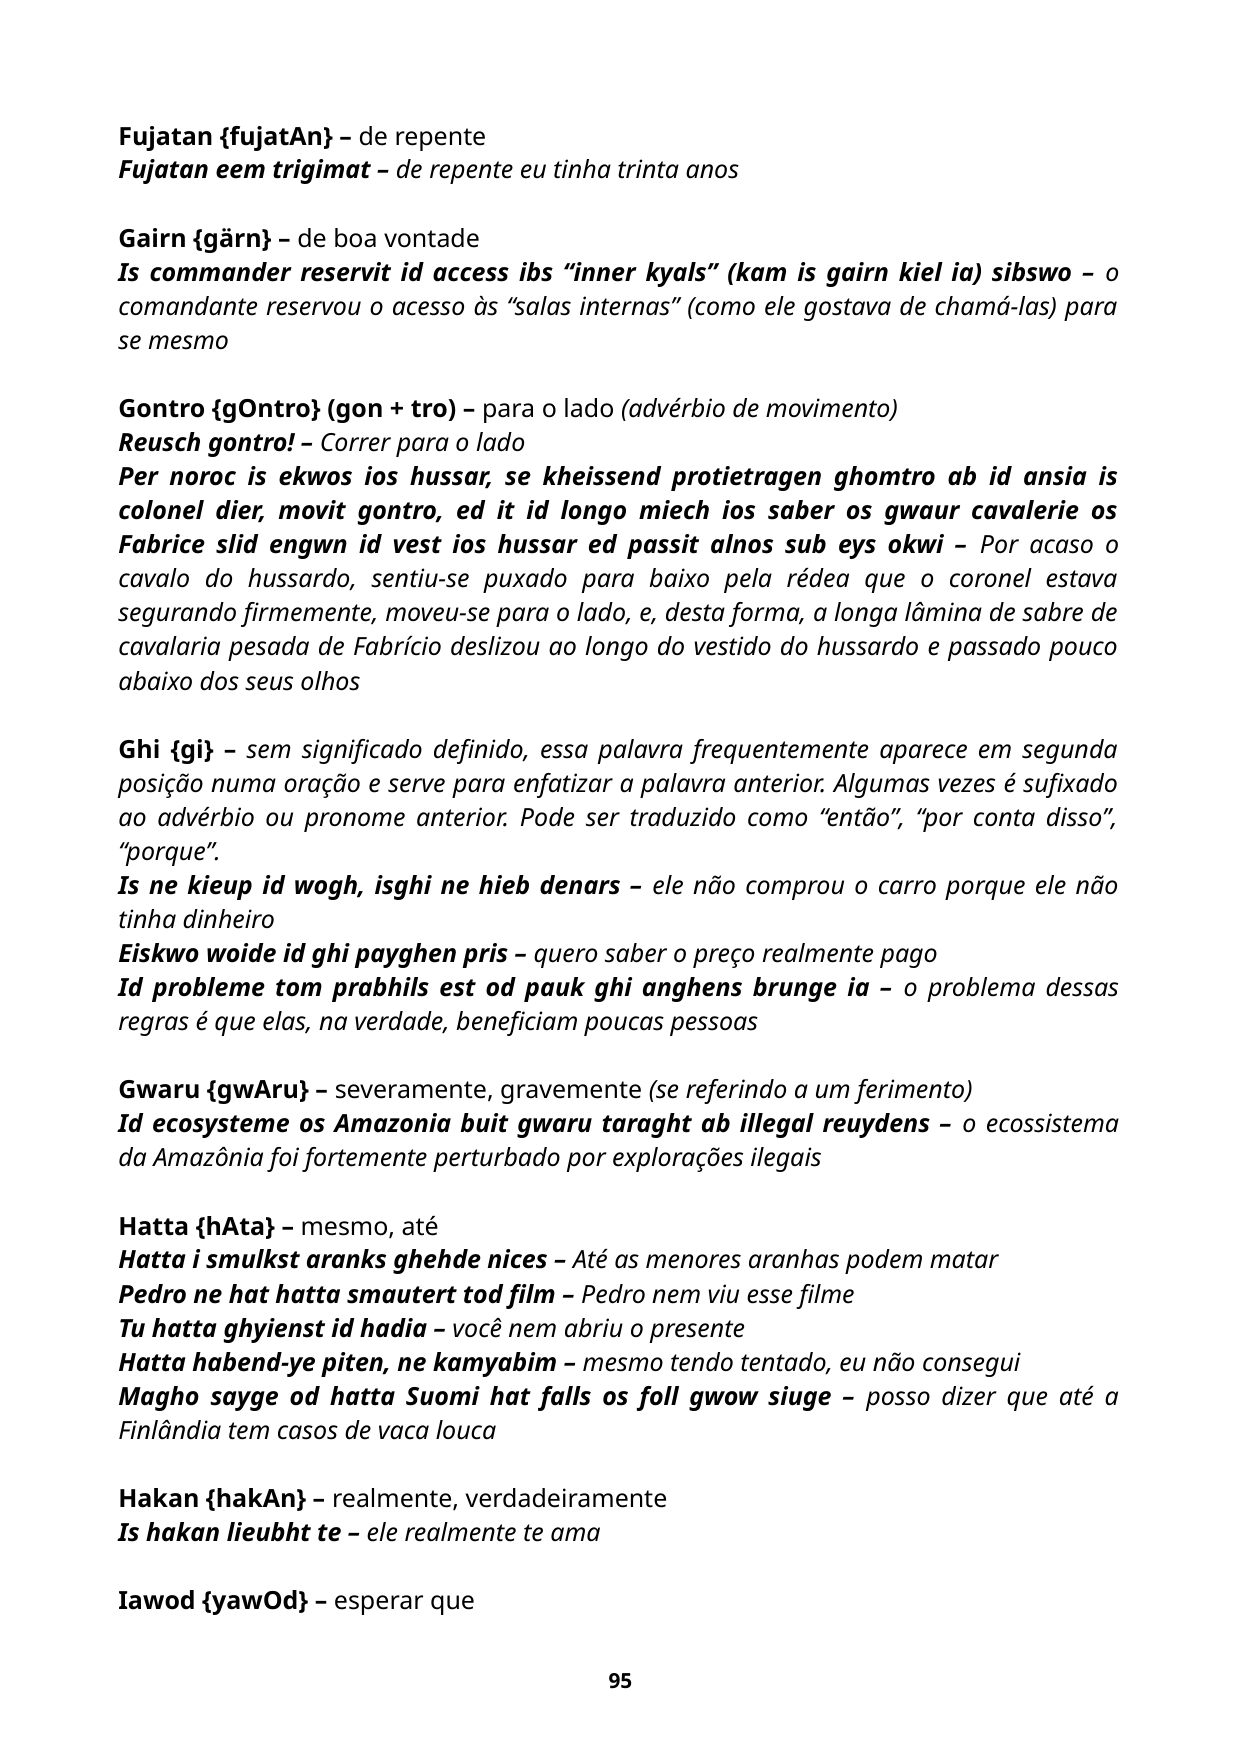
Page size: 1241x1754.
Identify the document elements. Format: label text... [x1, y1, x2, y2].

text Eiskwo woide id ghi payghen pris – quero saber o preço realmente pago [118, 936, 1122, 970]
text Id ecosysteme os Amazonia buit gwaru taraght ab illegal reuydens – o ecossistema da Amazônia foi fortemente perturbado por explorações ilegais [118, 1106, 1122, 1174]
text Magho sayge od hatta Suomi hat falls os foll gwow siuge – posso dizer que até a Finlândia tem casos de vaca louca [118, 1378, 1122, 1447]
text Ghi {gi} – sem significado definido, essa palavra frequentemente aparece em segunda posição numa oração e serve para enfatizar a palavra anterior. Algumas vezes é sufixado ao advérbio ou pronome anterior. Pode ser traduzido como “então”, “por conta disso”, “porque”. [118, 731, 1122, 867]
text Gontro {gOntro} (gon + tro) – para o lado (advérbio de movimento) [118, 391, 1122, 425]
text Reusch gontro! – Correr para o lado [118, 425, 1122, 459]
text Hatta i smulkst aranks ghehde nices – Até as menores aranhas podem matar [118, 1242, 1122, 1276]
text Fujatan {fujatAn} – de repente [118, 118, 1122, 152]
text Gairn {gärn} – de boa vontade [118, 220, 1122, 254]
text Fujatan eem trigimat – de repente eu tinha trinta anos [118, 152, 1122, 186]
text Pedro ne hat hatta smautert tod film – Pedro nem viu esse filme [118, 1276, 1122, 1310]
text Hakan {hakAn} – realmente, verdadeiramente [118, 1481, 1122, 1515]
text Is ne kieup id wogh, isghi ne hieb denars – ele não comprou o carro porque ele não tinha dinheiro [118, 867, 1122, 936]
text Tu hatta ghyienst id hadia – você nem abriu o presente [118, 1310, 1122, 1344]
text Iawod {yawOd} – esperar que [118, 1583, 1122, 1617]
text Gwaru {gwAru} – severamente, gravemente (se referindo a um ferimento) [118, 1072, 1122, 1106]
text Id probleme tom prabhils est od pauk ghi anghens brunge ia – o problema dessas regras é que elas, na verdade, beneficiam poucas pessoas [118, 970, 1122, 1038]
text Hatta habend-ye piten, ne kamyabim – mesmo tendo tentado, eu não consegui [118, 1344, 1122, 1378]
text Hatta {hAta} – mesmo, até [118, 1208, 1122, 1242]
text Is commander reservit id access ibs “inner kyals” (kam is gairn kiel ia) sibswo – o comandante reservou o acesso às “salas internas” (como ele gostava de chamá-las) para se mesmo [118, 254, 1122, 357]
text Per noroc is ekwos ios hussar, se kheissend protietragen ghomtro ab id ansia is colonel dier, movit gontro, ed it id longo miech ios saber os gwaur cavalerie os Fabrice slid engwn id vest ios hussar ed passit alnos sub eys okwi – Por acaso o cavalo do hussardo, sentiu-se puxado para baixo pela rédea que o coronel estava segurando firmemente, moveu-se para o lado, e, desta forma, a longa lâmina de sabre de cavalaria pesada de Fabrício deslizou ao longo do vestido do hussardo e passado pouco abaixo dos seus olhos [118, 459, 1122, 697]
text Is hakan lieubht te – ele realmente te ama [118, 1515, 1122, 1549]
